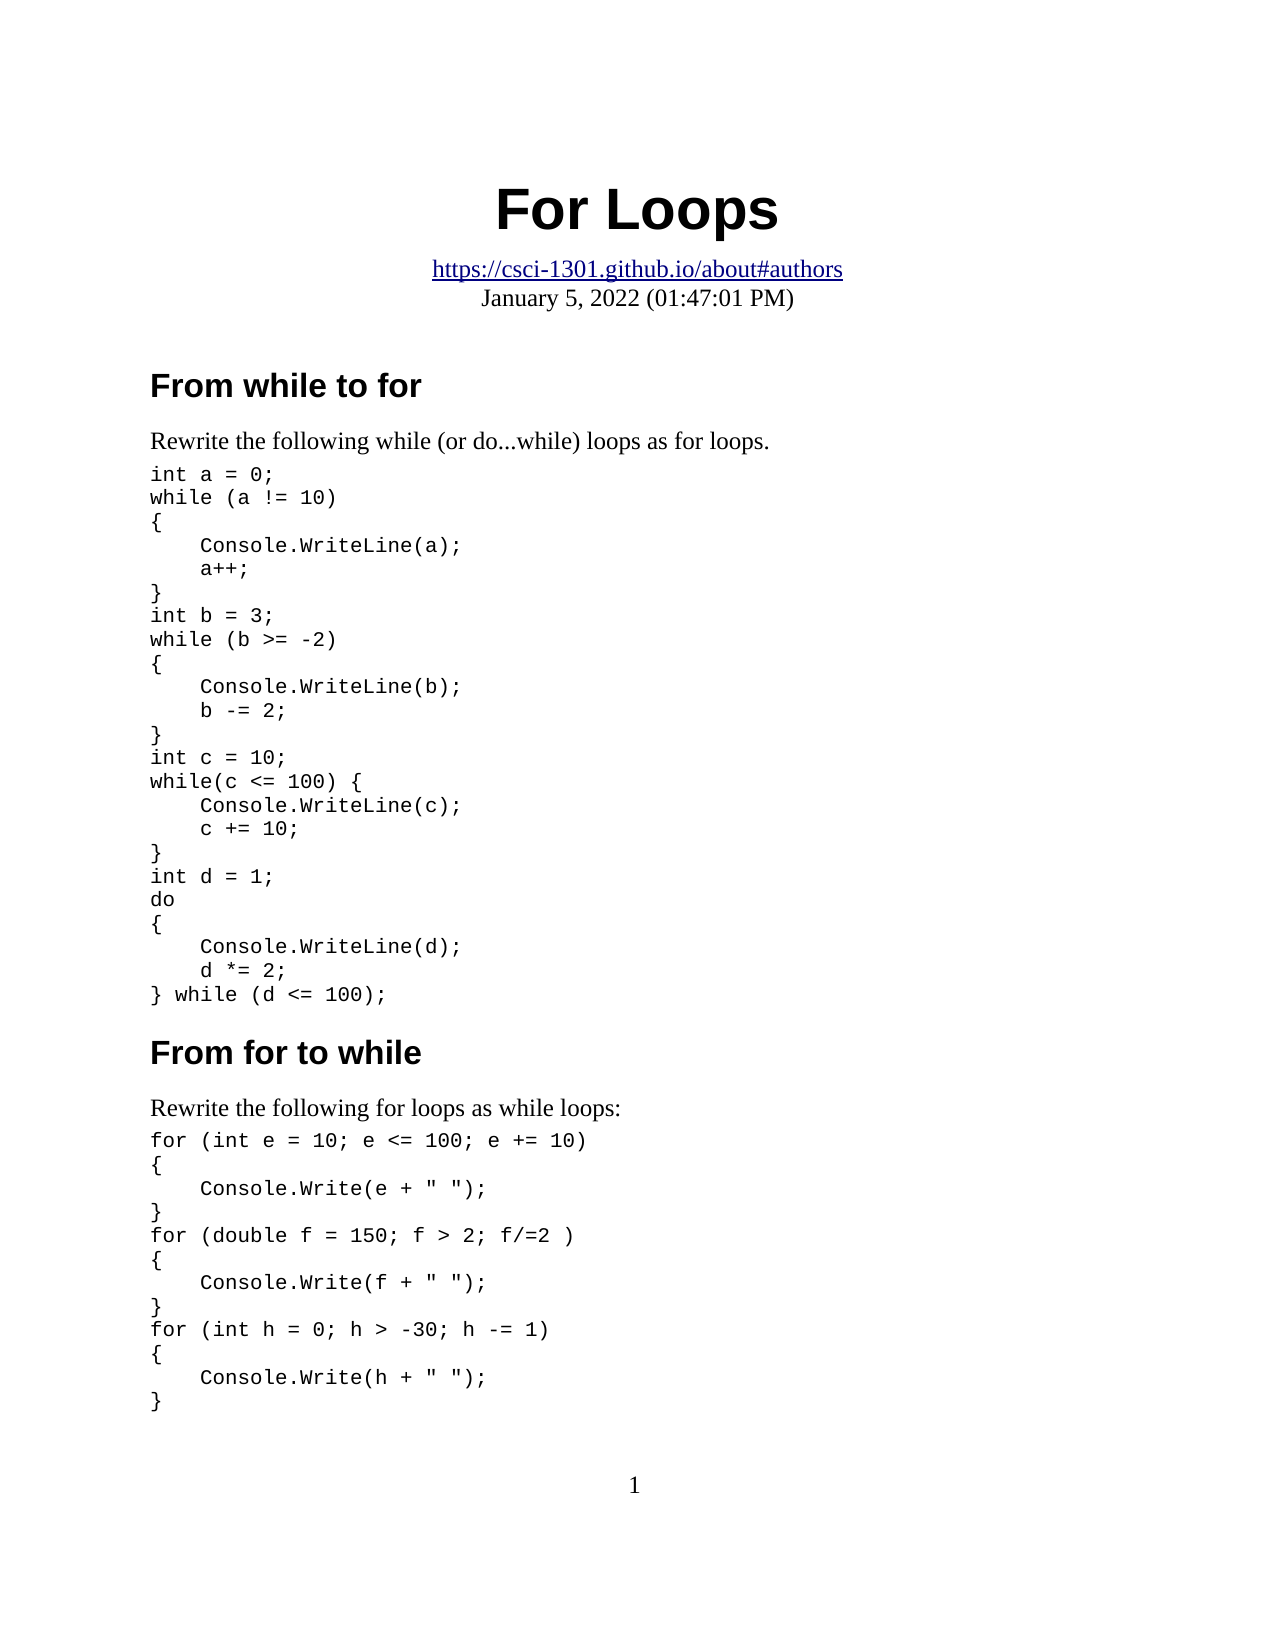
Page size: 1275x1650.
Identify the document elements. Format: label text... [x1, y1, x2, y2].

text for (int e = 10; e <= 100; e += 10) [150, 1130, 1125, 1154]
text Rewrite the following while (or do...while) loops as for loops. [150, 426, 1125, 455]
text for (int h = 0; h > -30; h -= 1) [150, 1319, 1125, 1343]
subtitle From while to for [150, 366, 1125, 404]
text } [150, 724, 1125, 747]
text do [150, 889, 1125, 913]
text { [150, 1154, 1125, 1178]
subtitle From for to while [150, 1032, 1125, 1071]
text while(c <= 100) { [150, 771, 1125, 795]
text int a = 0; [150, 464, 1125, 487]
text } [150, 1296, 1125, 1319]
text Console.WriteLine(d); [150, 937, 1125, 960]
text d *= 2; [150, 960, 1125, 984]
text { [150, 913, 1125, 937]
text c += 10; [150, 818, 1125, 842]
text int b = 3; [150, 606, 1125, 629]
text { [150, 1343, 1125, 1367]
text for (double f = 150; f > 2; f/=2 ) [150, 1225, 1125, 1248]
text Console.WriteLine(b); [150, 676, 1125, 700]
text Console.WriteLine(a); [150, 534, 1125, 558]
text while (a != 10) [150, 487, 1125, 511]
text } [150, 842, 1125, 866]
text https://csci-1301.github.io/about#authors [150, 254, 1125, 283]
text { [150, 653, 1125, 676]
text b -= 2; [150, 700, 1125, 724]
text { [150, 1248, 1125, 1272]
text Console.Write(h + " "); [150, 1367, 1125, 1390]
text int c = 10; [150, 747, 1125, 771]
text Console.WriteLine(c); [150, 795, 1125, 818]
text while (b >= -2) [150, 629, 1125, 653]
text } [150, 582, 1125, 606]
text int d = 1; [150, 866, 1125, 889]
text } while (d <= 100); [150, 984, 1125, 1007]
text Console.Write(f + " "); [150, 1272, 1125, 1296]
text { [150, 511, 1125, 534]
text } [150, 1201, 1125, 1225]
text a++; [150, 558, 1125, 582]
text Rewrite the following for loops as while loops: [150, 1093, 1125, 1121]
text January 5, 2022 (01:47:01 PM) [150, 283, 1125, 312]
text Console.Write(e + " "); [150, 1178, 1125, 1201]
title For Loops [150, 175, 1125, 242]
text } [150, 1390, 1125, 1414]
